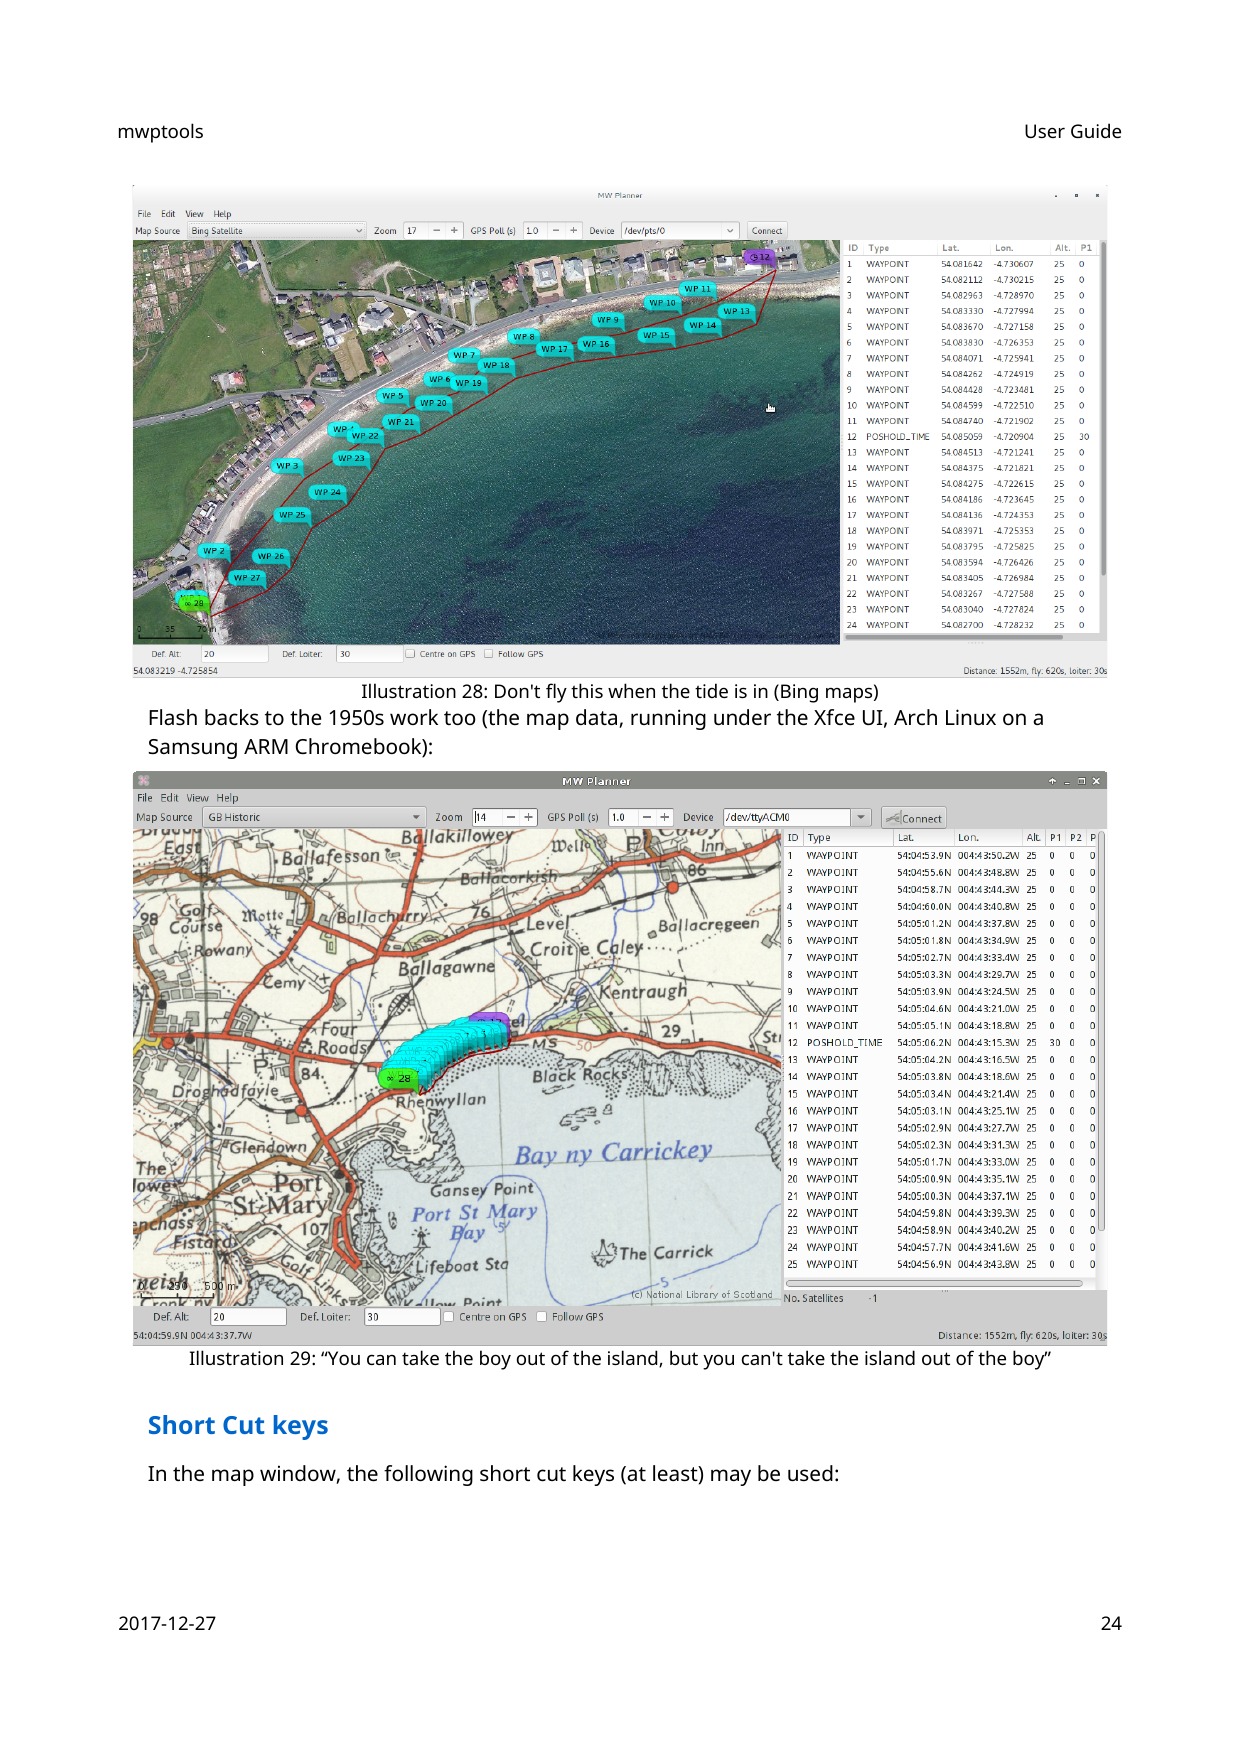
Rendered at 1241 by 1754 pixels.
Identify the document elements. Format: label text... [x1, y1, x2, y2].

text In the map window, the following short cut keys (at least) may be used: [148, 1459, 1122, 1487]
subtitle Short Cut keys [148, 1407, 1122, 1441]
text Illustration 28: Don't fly this when the tide is in (Bing maps) [133, 678, 1107, 703]
text Illustration 29: “You can take the boy out of the island, but you can't take the island out of the boy” [133, 1346, 1107, 1371]
picture [132, 185, 1108, 678]
picture [132, 771, 1108, 1346]
text Flash backs to the 1950s work too (the map data, running under the Xfce UI, Arch Linux on a Samsung ARM Chromebook): [148, 173, 1122, 760]
